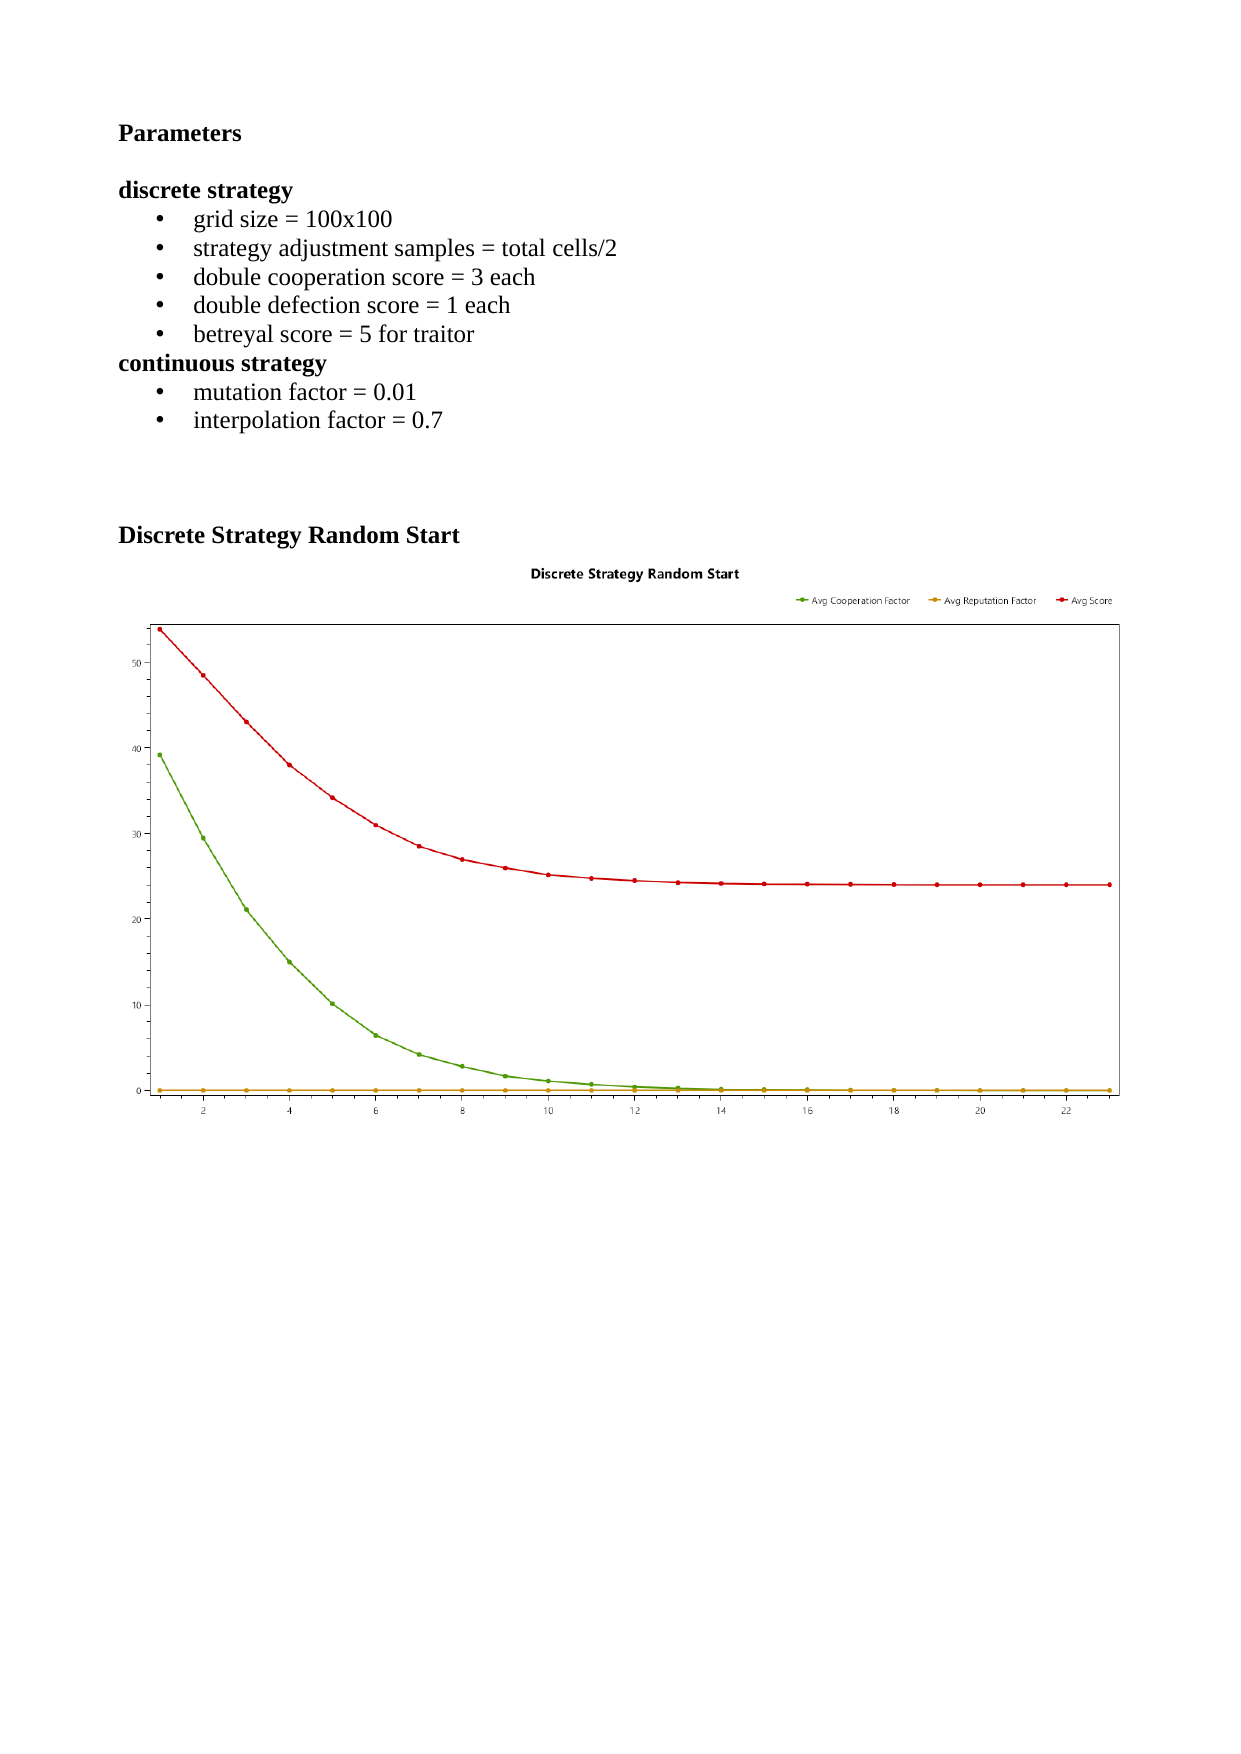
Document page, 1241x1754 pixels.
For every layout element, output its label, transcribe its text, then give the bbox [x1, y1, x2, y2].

text Parameters [118, 118, 1122, 147]
list double defection score = 1 each [156, 291, 1122, 319]
list betreyal score = 5 for traitor [156, 319, 1122, 348]
text continuous strategy [118, 348, 1122, 377]
list grid size = 100x100 [156, 204, 1122, 233]
text discrete strategy [118, 176, 1122, 204]
picture [126, 557, 1130, 1122]
list interpolation factor = 0.7 [156, 406, 1122, 434]
text Discrete Strategy Random Start [118, 521, 1122, 549]
list dobule cooperation score = 3 each [156, 262, 1122, 291]
list mutation factor = 0.01 [156, 377, 1122, 406]
list strategy adjustment samples = total cells/2 [156, 233, 1122, 262]
